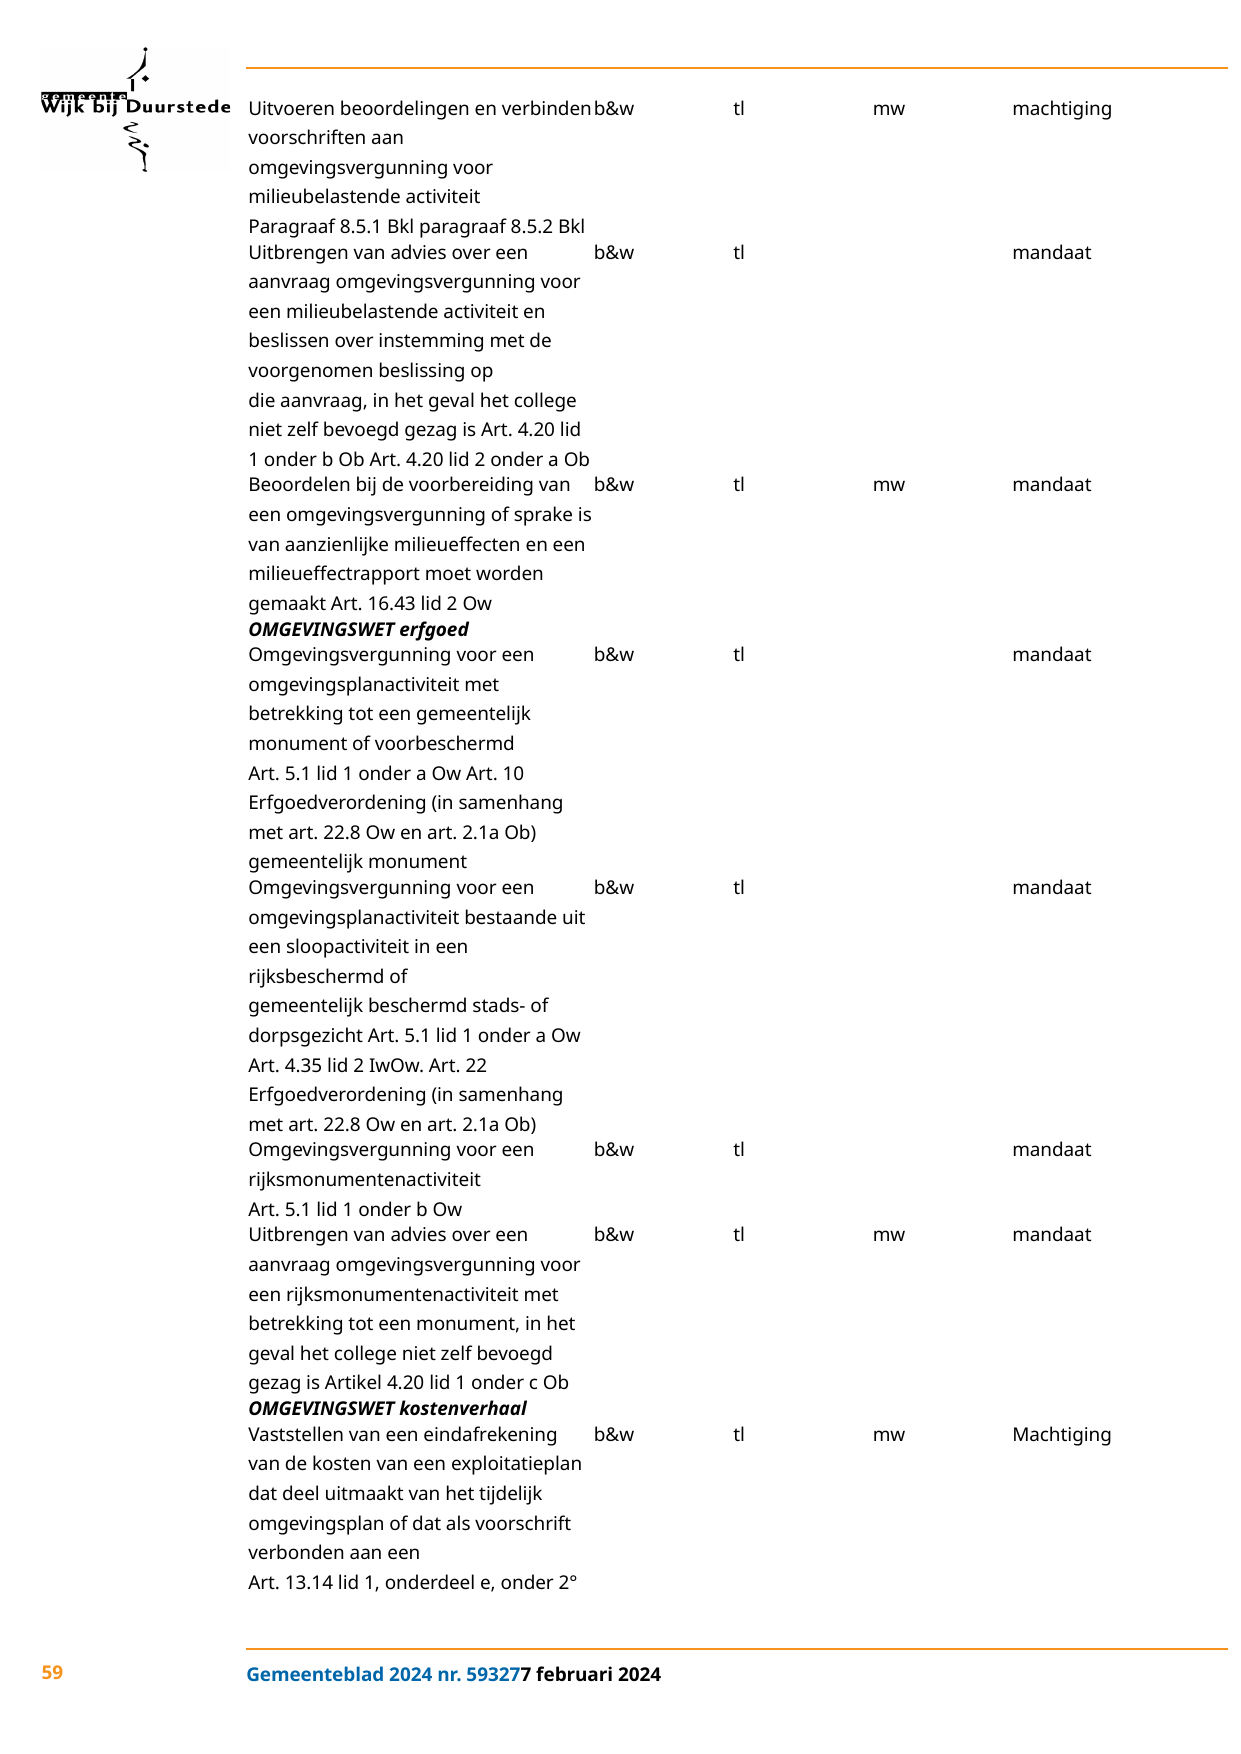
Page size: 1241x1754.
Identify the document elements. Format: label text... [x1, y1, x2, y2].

table_cell [1012, 616, 1152, 641]
table_cell tl [733, 1137, 873, 1222]
table_cell [733, 1395, 873, 1421]
table_cell machtiging [1012, 95, 1152, 239]
table_cell b&w [594, 95, 733, 239]
table_cell Omgevingsvergunning voor een rijksmonumentenactiviteit Art. 5.1 lid 1 onder b Ow [248, 1137, 594, 1222]
table_cell tl [733, 472, 873, 616]
table_cell b&w [594, 641, 733, 874]
table_cell [1012, 1395, 1152, 1421]
table_cell b&w [594, 874, 733, 1137]
table_cell [873, 239, 1012, 472]
table_cell mw [873, 1421, 1012, 1594]
table_cell Uitbrengen van advies over een aanvraag omgevingsvergunning voor een milieubelastende activiteit en beslissen over instemming met de voorgenomen beslissing op die aanvraag, in het geval het college niet zelf bevoegd gezag is Art. 4.20 lid 1 onder b Ob Art. 4.20 lid 2 onder a Ob [248, 239, 594, 472]
table_cell mandaat [1012, 239, 1152, 472]
table_cell Machtiging [1012, 1421, 1152, 1594]
table_cell [873, 1395, 1012, 1421]
table_cell tl [733, 1421, 873, 1594]
table_cell Uitvoeren beoordelingen en verbinden voorschriften aan omgevingsvergunning voor milieubelastende activiteit Paragraaf 8.5.1 Bkl paragraaf 8.5.2 Bkl [248, 95, 594, 239]
table_cell Vaststellen van een eindafrekening van de kosten van een exploitatieplan dat deel uitmaakt van het tijdelijk omgevingsplan of dat als voorschrift verbonden aan een Art. 13.14 lid 1, onderdeel e, onder 2° [248, 1421, 594, 1594]
table_cell tl [733, 641, 873, 874]
table_cell mw [873, 1222, 1012, 1395]
table_cell mw [873, 472, 1012, 616]
table_cell tl [733, 1222, 873, 1395]
table_cell [594, 616, 733, 641]
table_cell b&w [594, 472, 733, 616]
picture [41, 47, 231, 172]
table_cell OMGEVINGSWET kostenverhaal [248, 1395, 594, 1421]
table_cell b&w [594, 239, 733, 472]
table_cell tl [733, 95, 873, 239]
table_cell mandaat [1012, 1137, 1152, 1222]
table_cell [733, 616, 873, 641]
table_cell [873, 874, 1012, 1137]
table_cell [873, 1137, 1012, 1222]
table_cell tl [733, 874, 873, 1137]
table_cell Beoordelen bij de voorbereiding van een omgevingsvergunning of sprake is van aanzienlijke milieueffecten en een milieueffectrapport moet worden gemaakt Art. 16.43 lid 2 Ow [248, 472, 594, 616]
table_cell mw [873, 95, 1012, 239]
table_cell [873, 616, 1012, 641]
table_cell mandaat [1012, 472, 1152, 616]
table_cell Omgevingsvergunning voor een omgevingsplanactiviteit met betrekking tot een gemeentelijk monument of voorbeschermd Art. 5.1 lid 1 onder a Ow Art. 10 Erfgoedverordening (in samenhang met art. 22.8 Ow en art. 2.1a Ob) gemeentelijk monument [248, 641, 594, 874]
table_cell Omgevingsvergunning voor een omgevingsplanactiviteit bestaande uit een sloopactiviteit in een rijksbeschermd of gemeentelijk beschermd stads- of dorpsgezicht Art. 5.1 lid 1 onder a Ow Art. 4.35 lid 2 IwOw. Art. 22 Erfgoedverordening (in samenhang met art. 22.8 Ow en art. 2.1a Ob) [248, 874, 594, 1137]
table_cell mandaat [1012, 874, 1152, 1137]
table_cell [594, 1395, 733, 1421]
table_cell mandaat [1012, 641, 1152, 874]
table_cell Uitbrengen van advies over een aanvraag omgevingsvergunning voor een rijksmonumentenactiviteit met betrekking tot een monument, in het geval het college niet zelf bevoegd gezag is Artikel 4.20 lid 1 onder c Ob [248, 1222, 594, 1395]
table_cell [873, 641, 1012, 874]
table_cell b&w [594, 1222, 733, 1395]
table_cell b&w [594, 1137, 733, 1222]
table_cell mandaat [1012, 1222, 1152, 1395]
table_cell OMGEVINGSWET erfgoed [248, 616, 594, 641]
table_cell b&w [594, 1421, 733, 1594]
table_cell tl [733, 239, 873, 472]
